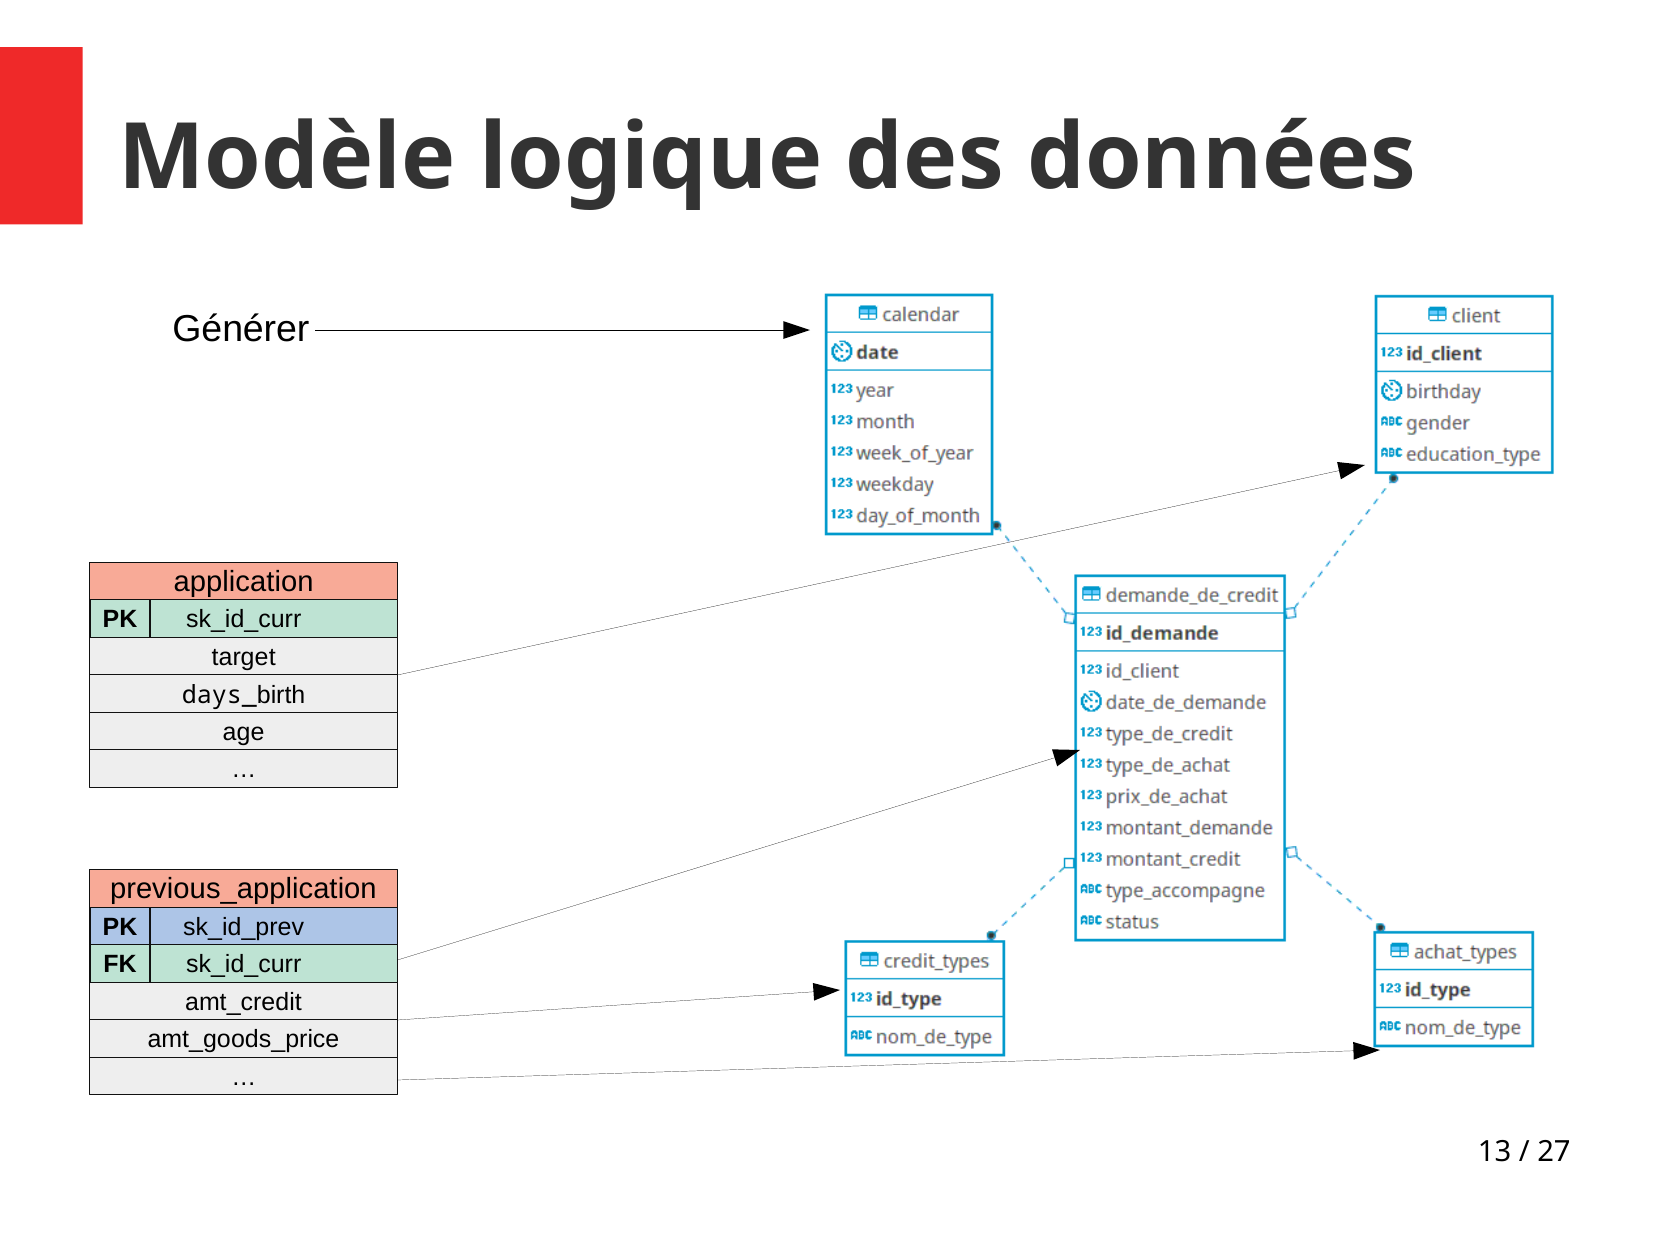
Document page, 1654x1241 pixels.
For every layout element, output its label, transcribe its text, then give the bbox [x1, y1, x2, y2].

text_box sk_id_curr [151, 600, 398, 637]
text_box sk_id_curr [151, 944, 398, 982]
text_box days_birth [89, 674, 398, 712]
title Modèle logique des données [118, 45, 1636, 260]
picture [1077, 578, 1283, 938]
picture [795, 269, 1576, 1084]
picture [1376, 1009, 1531, 1044]
text_box Générer [157, 300, 376, 357]
text_box amt_goods_price [89, 1019, 398, 1057]
picture [1376, 934, 1531, 968]
text_box PK [90, 599, 151, 638]
text_box … [89, 749, 398, 788]
text_box PK [90, 907, 151, 944]
text_box target [89, 637, 398, 674]
text_box FK [90, 944, 151, 983]
text_box amt_credit [89, 982, 398, 1019]
text_box application [89, 562, 398, 600]
text_box age [89, 712, 398, 749]
picture [1376, 971, 1531, 1006]
text_box … [89, 1057, 398, 1095]
text_box sk_id_prev [151, 908, 398, 944]
text_box previous_application [89, 869, 398, 908]
